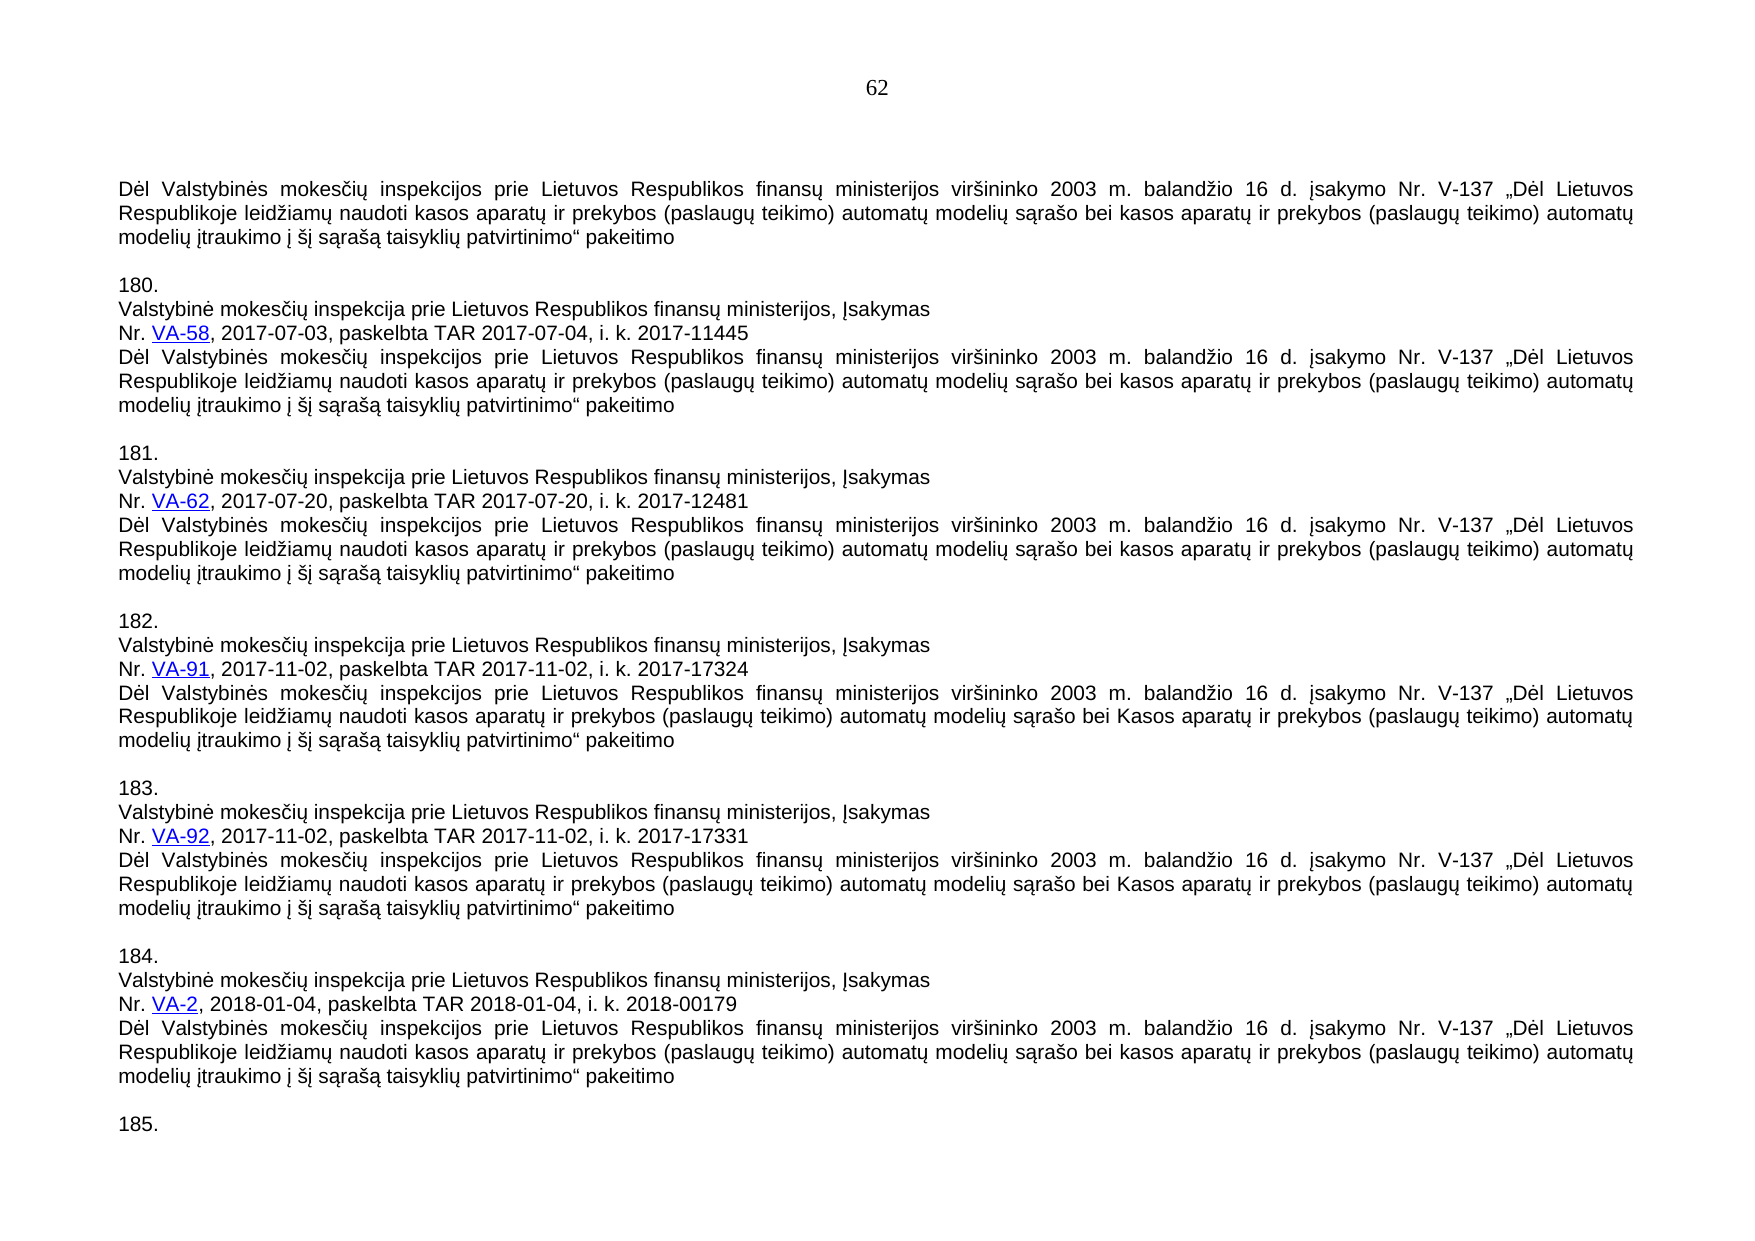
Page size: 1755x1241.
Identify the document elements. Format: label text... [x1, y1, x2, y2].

text 180. [118, 273, 1636, 297]
text Nr. VA-2, 2018-01-04, paskelbta TAR 2018-01-04, i. k. 2018-00179 [118, 992, 1636, 1016]
text Nr. VA-58, 2017-07-03, paskelbta TAR 2017-07-04, i. k. 2017-11445 [118, 321, 1636, 345]
text Dėl Valstybinės mokesčių inspekcijos prie Lietuvos Respublikos finansų ministerijos viršininko 2003 m. balandžio 16 d. įsakymo Nr. V-137 „Dėl Lietuvos Respublikoje leidžiamų naudoti kasos aparatų ir prekybos (paslaugų teikimo) automatų modelių sąrašo bei kasos aparatų ir prekybos (paslaugų teikimo) automatų modelių įtraukimo į šį sąrašą taisyklių patvirtinimo“ pakeitimo [118, 345, 1636, 417]
text Valstybinė mokesčių inspekcija prie Lietuvos Respublikos finansų ministerijos, Įsakymas [118, 297, 1636, 321]
text Valstybinė mokesčių inspekcija prie Lietuvos Respublikos finansų ministerijos, Įsakymas [118, 968, 1636, 992]
text 185. [118, 1112, 1636, 1136]
text 182. [118, 608, 1636, 632]
text Dėl Valstybinės mokesčių inspekcijos prie Lietuvos Respublikos finansų ministerijos viršininko 2003 m. balandžio 16 d. įsakymo Nr. V-137 „Dėl Lietuvos Respublikoje leidžiamų naudoti kasos aparatų ir prekybos (paslaugų teikimo) automatų modelių sąrašo bei kasos aparatų ir prekybos (paslaugų teikimo) automatų modelių įtraukimo į šį sąrašą taisyklių patvirtinimo“ pakeitimo [118, 177, 1636, 249]
text Dėl Valstybinės mokesčių inspekcijos prie Lietuvos Respublikos finansų ministerijos viršininko 2003 m. balandžio 16 d. įsakymo Nr. V-137 „Dėl Lietuvos Respublikoje leidžiamų naudoti kasos aparatų ir prekybos (paslaugų teikimo) automatų modelių sąrašo bei Kasos aparatų ir prekybos (paslaugų teikimo) automatų modelių įtraukimo į šį sąrašą taisyklių patvirtinimo“ pakeitimo [118, 680, 1636, 752]
text Dėl Valstybinės mokesčių inspekcijos prie Lietuvos Respublikos finansų ministerijos viršininko 2003 m. balandžio 16 d. įsakymo Nr. V-137 „Dėl Lietuvos Respublikoje leidžiamų naudoti kasos aparatų ir prekybos (paslaugų teikimo) automatų modelių sąrašo bei kasos aparatų ir prekybos (paslaugų teikimo) automatų modelių įtraukimo į šį sąrašą taisyklių patvirtinimo“ pakeitimo [118, 513, 1636, 584]
text 184. [118, 944, 1636, 968]
text Nr. VA-92, 2017-11-02, paskelbta TAR 2017-11-02, i. k. 2017-17331 [118, 824, 1636, 848]
text Nr. VA-62, 2017-07-20, paskelbta TAR 2017-07-20, i. k. 2017-12481 [118, 489, 1636, 513]
text Valstybinė mokesčių inspekcija prie Lietuvos Respublikos finansų ministerijos, Įsakymas [118, 800, 1636, 824]
text 183. [118, 776, 1636, 800]
text Valstybinė mokesčių inspekcija prie Lietuvos Respublikos finansų ministerijos, Įsakymas [118, 465, 1636, 489]
text Valstybinė mokesčių inspekcija prie Lietuvos Respublikos finansų ministerijos, Įsakymas [118, 632, 1636, 656]
text Dėl Valstybinės mokesčių inspekcijos prie Lietuvos Respublikos finansų ministerijos viršininko 2003 m. balandžio 16 d. įsakymo Nr. V-137 „Dėl Lietuvos Respublikoje leidžiamų naudoti kasos aparatų ir prekybos (paslaugų teikimo) automatų modelių sąrašo bei kasos aparatų ir prekybos (paslaugų teikimo) automatų modelių įtraukimo į šį sąrašą taisyklių patvirtinimo“ pakeitimo [118, 1016, 1636, 1088]
text 181. [118, 441, 1636, 465]
text Nr. VA-91, 2017-11-02, paskelbta TAR 2017-11-02, i. k. 2017-17324 [118, 656, 1636, 680]
text Dėl Valstybinės mokesčių inspekcijos prie Lietuvos Respublikos finansų ministerijos viršininko 2003 m. balandžio 16 d. įsakymo Nr. V-137 „Dėl Lietuvos Respublikoje leidžiamų naudoti kasos aparatų ir prekybos (paslaugų teikimo) automatų modelių sąrašo bei Kasos aparatų ir prekybos (paslaugų teikimo) automatų modelių įtraukimo į šį sąrašą taisyklių patvirtinimo“ pakeitimo [118, 848, 1636, 920]
